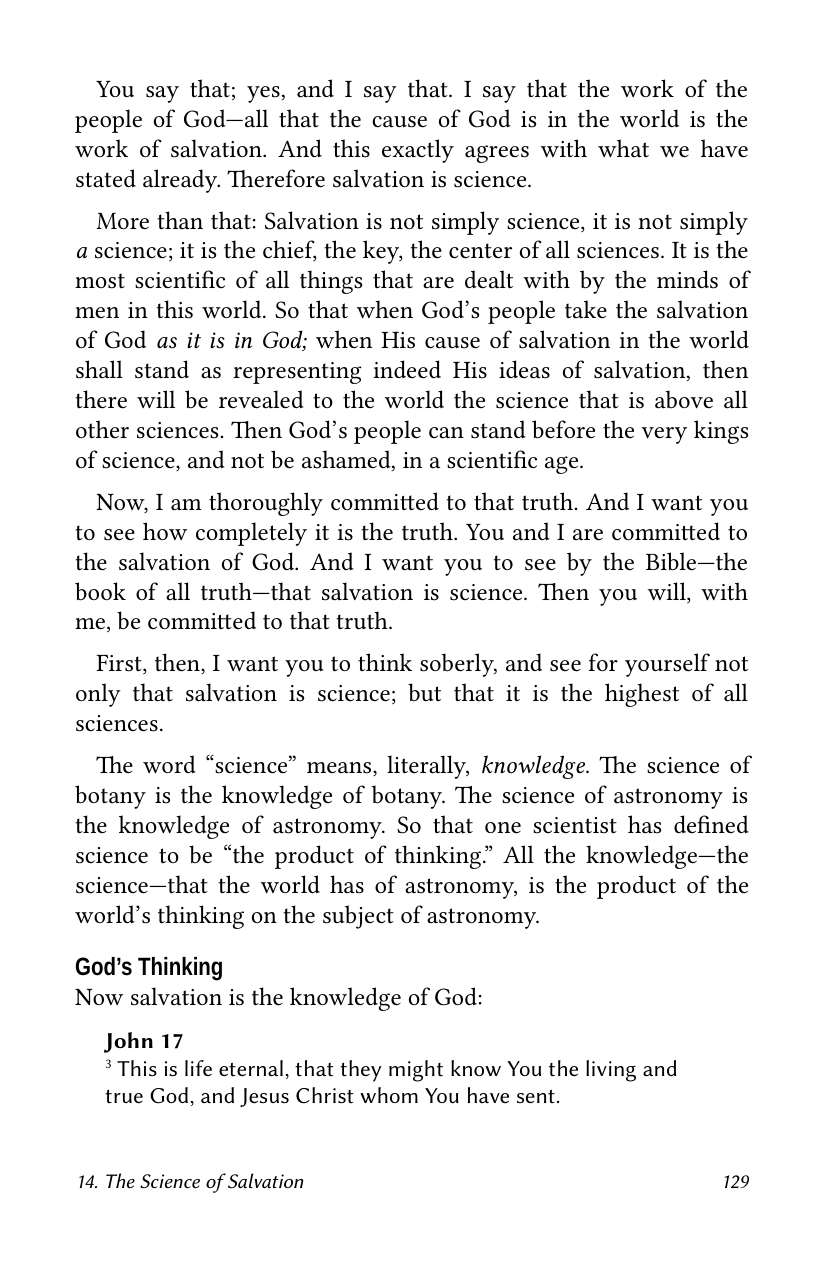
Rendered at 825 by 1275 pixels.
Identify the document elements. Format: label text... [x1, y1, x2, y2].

text 3 This is life eternal, that they might know You the living and true God, and Jesus Christ whom You have sent. [105, 1056, 720, 1109]
text More than that: Salvation is not simply science, it is not simply a science; it is the chief, the key, the center of all sciences. It is the most scientific of all things that are dealt with by the minds of men in this world. So that when God’s people take the salvation of God as it is in God; when His cause of salvation in the world shall stand as representing indeed His ideas of salvation, then there will be revealed to the world the science that is above all other sciences. Then God’s people can stand before the very kings of science, and not be ashamed, in a scientific age. [75, 207, 750, 474]
text You say that; yes, and I say that. I say that the work of the people of God—all that the cause of God is in the world is the work of salvation. And this exactly agrees with what we have stated already. Therefore salvation is science. [75, 75, 750, 193]
text Now salvation is the knowledge of God: [75, 983, 750, 1012]
text First, then, I want you to think soberly, and see for yourself not only that salvation is science; but that it is the highest of all sciences. [75, 649, 750, 738]
subtitle God’s Thinking [75, 952, 750, 980]
text Now, I am thoroughly committed to that truth. And I want you to see how completely it is the truth. You and I are committed to the salvation of God. And I want you to see by the Bible—the book of all truth—that salvation is science. Then you will, with me, be committed to that truth. [75, 488, 750, 636]
text John 17 [105, 1028, 750, 1054]
text The word “science” means, literally, knowledge. The science of botany is the knowledge of botany. The science of astronomy is the knowledge of astronomy. So that one scientist has defined science to be “the product of thinking.” All the knowledge—the science—that the world has of astronomy, is the product of the world’s thinking on the subject of astronomy. [75, 751, 750, 929]
